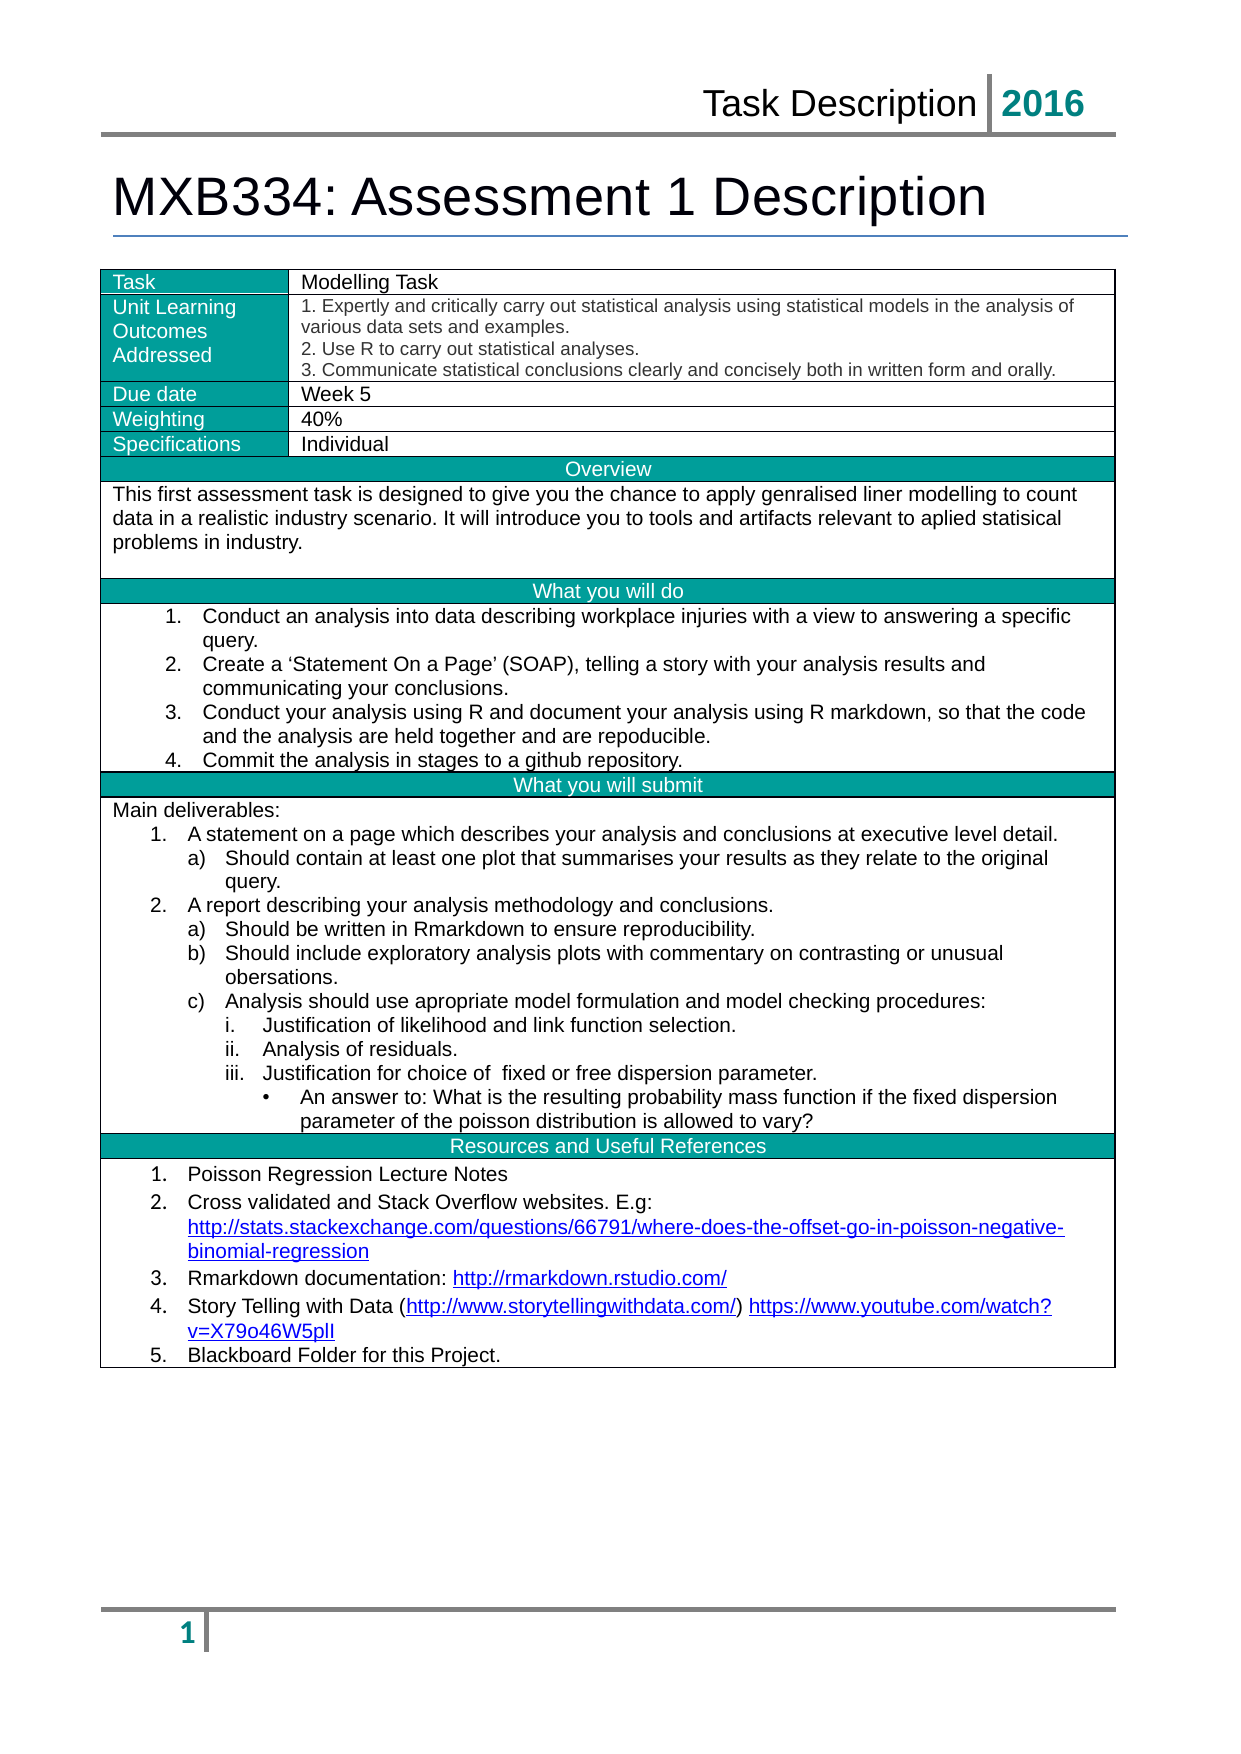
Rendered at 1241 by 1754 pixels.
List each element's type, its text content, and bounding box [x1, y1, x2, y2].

table_cell Poisson Regression Lecture Notes Cross validated and Stack Overflow websites. E.g: http://stats.stackexchange.com/questions/66791/where-does-the-offset-go-in-poisson-negative-binomial-regression Rmarkdown documentation: http://rmarkdown.rstudio.com/ Story Telling with Data (http://www.storytellingwithdata.com/) https://www.youtube.com/watch?v=X79o46W5plI Blackboard Folder for this Project. [101, 1159, 1114, 1367]
table_cell Unit Learning Outcomes Addressed [101, 295, 288, 381]
table_cell What you will do [101, 579, 1114, 603]
table_cell Main deliverables: A statement on a page which describes your analysis and conclusions at executive level detail. Should contain at least one plot that summarises your results as they relate to the original query. A report describing your analysis methodology and conclusions. Should be written in Rmarkdown to ensure reproducibility. Should include exploratory analysis plots with commentary on contrasting or unusual obersations. Analysis should use apropriate model formulation and model checking procedures: Justification of likelihood and link function selection. Analysis of residuals. Justification for choice of fixed or free dispersion parameter. An answer to: What is the resulting probability mass function if the fixed dispersion parameter of the poisson distribution is allowed to vary? [101, 798, 1114, 1133]
title MXB334: Assessment 1 Description [112, 164, 1128, 237]
table_cell Week 5 [289, 382, 1114, 406]
table_cell Conduct an analysis into data describing workplace injuries with a view to answering a specific query. Create a ‘Statement On a Page’ (SOAP), telling a story with your analysis results and communicating your conclusions. Conduct your analysis using R and document your analysis using R markdown, so that the code and the analysis are held together and are repoducible. Commit the analysis in stages to a github repository. [101, 604, 1114, 771]
table_header Modelling Task [289, 270, 1114, 293]
table_cell Overview [101, 457, 1114, 481]
table_cell This first assessment task is designed to give you the chance to apply genralised liner modelling to count data in a realistic industry scenario. It will introduce you to tools and artifacts relevant to aplied statisical problems in industry. [101, 482, 1114, 578]
table_cell Due date [101, 382, 288, 406]
table_cell Weighting [101, 407, 288, 431]
table_cell What you will submit [101, 773, 1114, 796]
table_cell Specifications [101, 432, 288, 456]
table_cell 1. Expertly and critically carry out statistical analysis using statistical models in the analysis of various data sets and examples. 2. Use R to carry out statistical analyses. 3. Communicate statistical conclusions clearly and concisely both in written form and orally. [289, 295, 1114, 381]
table_header Task [101, 270, 288, 293]
table_cell Individual [289, 432, 1114, 456]
table_cell 40% [289, 407, 1114, 431]
table_cell Resources and Useful References [101, 1134, 1114, 1158]
